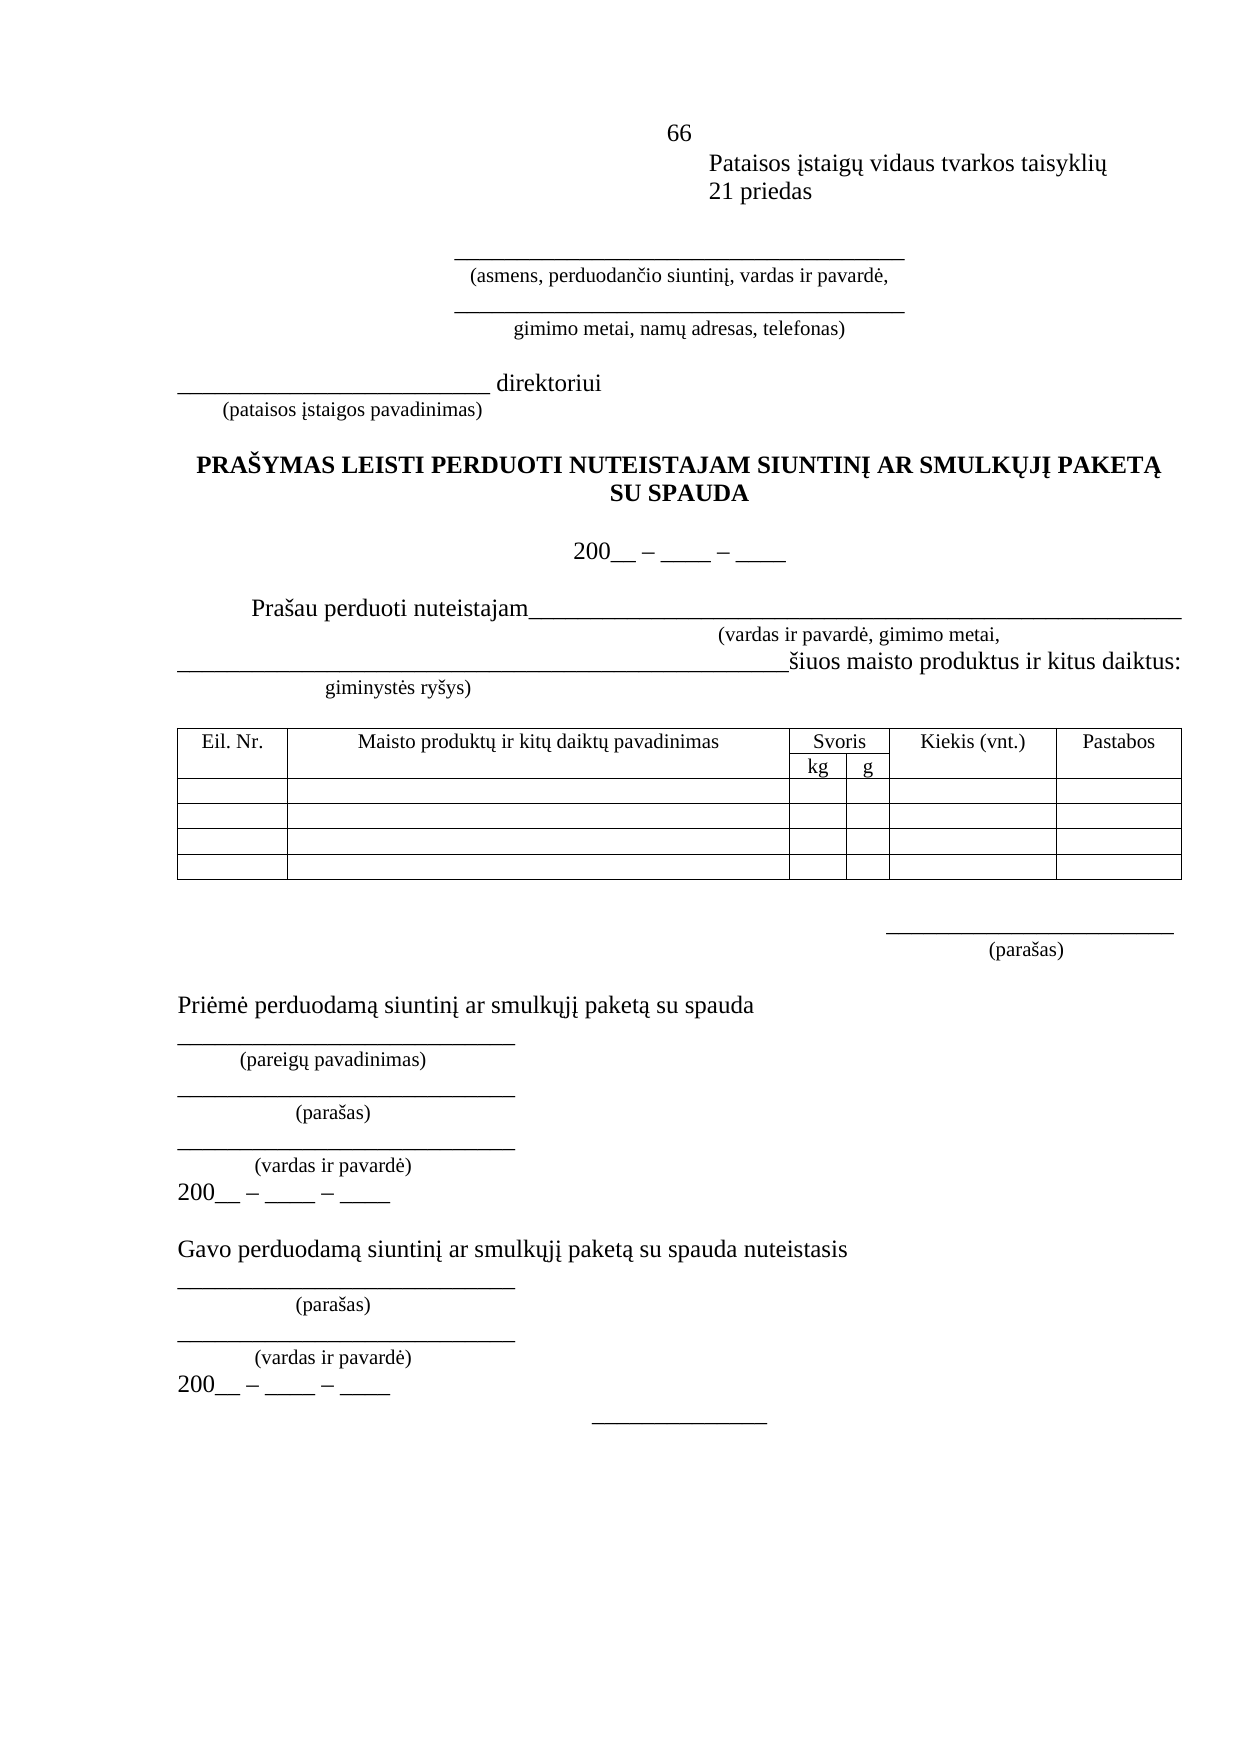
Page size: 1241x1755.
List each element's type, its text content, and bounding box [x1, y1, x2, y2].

table_header Pastabos [1057, 729, 1181, 778]
text ___________________________ [177, 1019, 1181, 1047]
text Gavo perduodamą siuntinį ar smulkųjį paketą su spauda nuteistasis [177, 1234, 1181, 1263]
table_cell [1057, 779, 1181, 803]
table_cell [890, 855, 1056, 878]
text 21 priedas [177, 176, 1181, 205]
table_header Svoris [790, 729, 889, 753]
table_cell [790, 804, 846, 828]
text ____________________________________ [177, 287, 1181, 315]
text _________________________ direktoriui [177, 368, 1181, 397]
text 200__ – ____ – ____ [177, 1177, 1181, 1206]
text (parašas) [177, 937, 1181, 961]
text šiuos maisto produktus ir kitus daiktus: [177, 646, 1181, 675]
table_cell [178, 829, 287, 853]
table_cell [288, 855, 789, 878]
table_cell [790, 829, 846, 853]
text (vardas ir pavardė) [177, 1153, 1181, 1177]
table_cell [847, 804, 889, 828]
table_cell [790, 855, 846, 878]
table_cell [1057, 855, 1181, 878]
table_cell kg [790, 754, 846, 778]
text (asmens, perduodančio siuntinį, vardas ir pavardė, [177, 263, 1181, 287]
table_cell [847, 855, 889, 878]
table_cell [288, 829, 789, 853]
text ______________ [177, 1398, 1181, 1426]
text (parašas) [177, 1100, 1181, 1124]
table_cell [890, 829, 1056, 853]
text Priėmė perduodamą siuntinį ar smulkųjį paketą su spauda [177, 990, 1181, 1019]
table_cell [178, 804, 287, 828]
text gimimo metai, namų adresas, telefonas) [177, 315, 1181, 339]
text giminystės ryšys) [177, 675, 1181, 699]
table_cell g [847, 754, 889, 778]
table_cell [890, 779, 1056, 803]
text (parašas) [177, 1292, 1181, 1316]
table_header Kiekis (vnt.) [890, 729, 1056, 778]
text ___________________________ [177, 1316, 1181, 1345]
text (pataisos įstaigos pavadinimas) [177, 397, 1181, 421]
text (vardas ir pavardė) [177, 1345, 1181, 1369]
table_cell [178, 779, 287, 803]
text Pataisos įstaigų vidaus tvarkos taisyklių [709, 148, 1181, 176]
table_header Eil. Nr. [178, 729, 287, 778]
text ___________________________ [177, 1124, 1181, 1153]
text PRAŠYMAS LEISTI PERDUOTI NUTEISTAJAM SIUNTINĮ AR SMULKŲJĮ PAKETĄ SU SPAUDA [177, 450, 1181, 507]
table_cell [890, 804, 1056, 828]
text Prašau perduoti nuteistajam [177, 593, 1181, 622]
text ___________________________ [177, 1263, 1181, 1292]
table_cell [288, 779, 789, 803]
text (pareigų pavadinimas) [177, 1047, 1181, 1071]
text (vardas ir pavardė, gimimo metai, [177, 622, 1181, 646]
table_cell [178, 855, 287, 878]
text 200__ – ____ – ____ [177, 1369, 1181, 1398]
table_header Maisto produktų ir kitų daiktų pavadinimas [288, 729, 789, 778]
text ___________________________ [177, 1071, 1181, 1100]
text 200__ – ____ – ____ [177, 536, 1181, 565]
table_cell [1057, 829, 1181, 853]
table_cell [1057, 804, 1181, 828]
table_cell [847, 829, 889, 853]
text ____________________________________ [177, 234, 1181, 263]
table_cell [790, 779, 846, 803]
text _______________________ [177, 908, 1181, 937]
table_cell [288, 804, 789, 828]
table_cell [847, 779, 889, 803]
